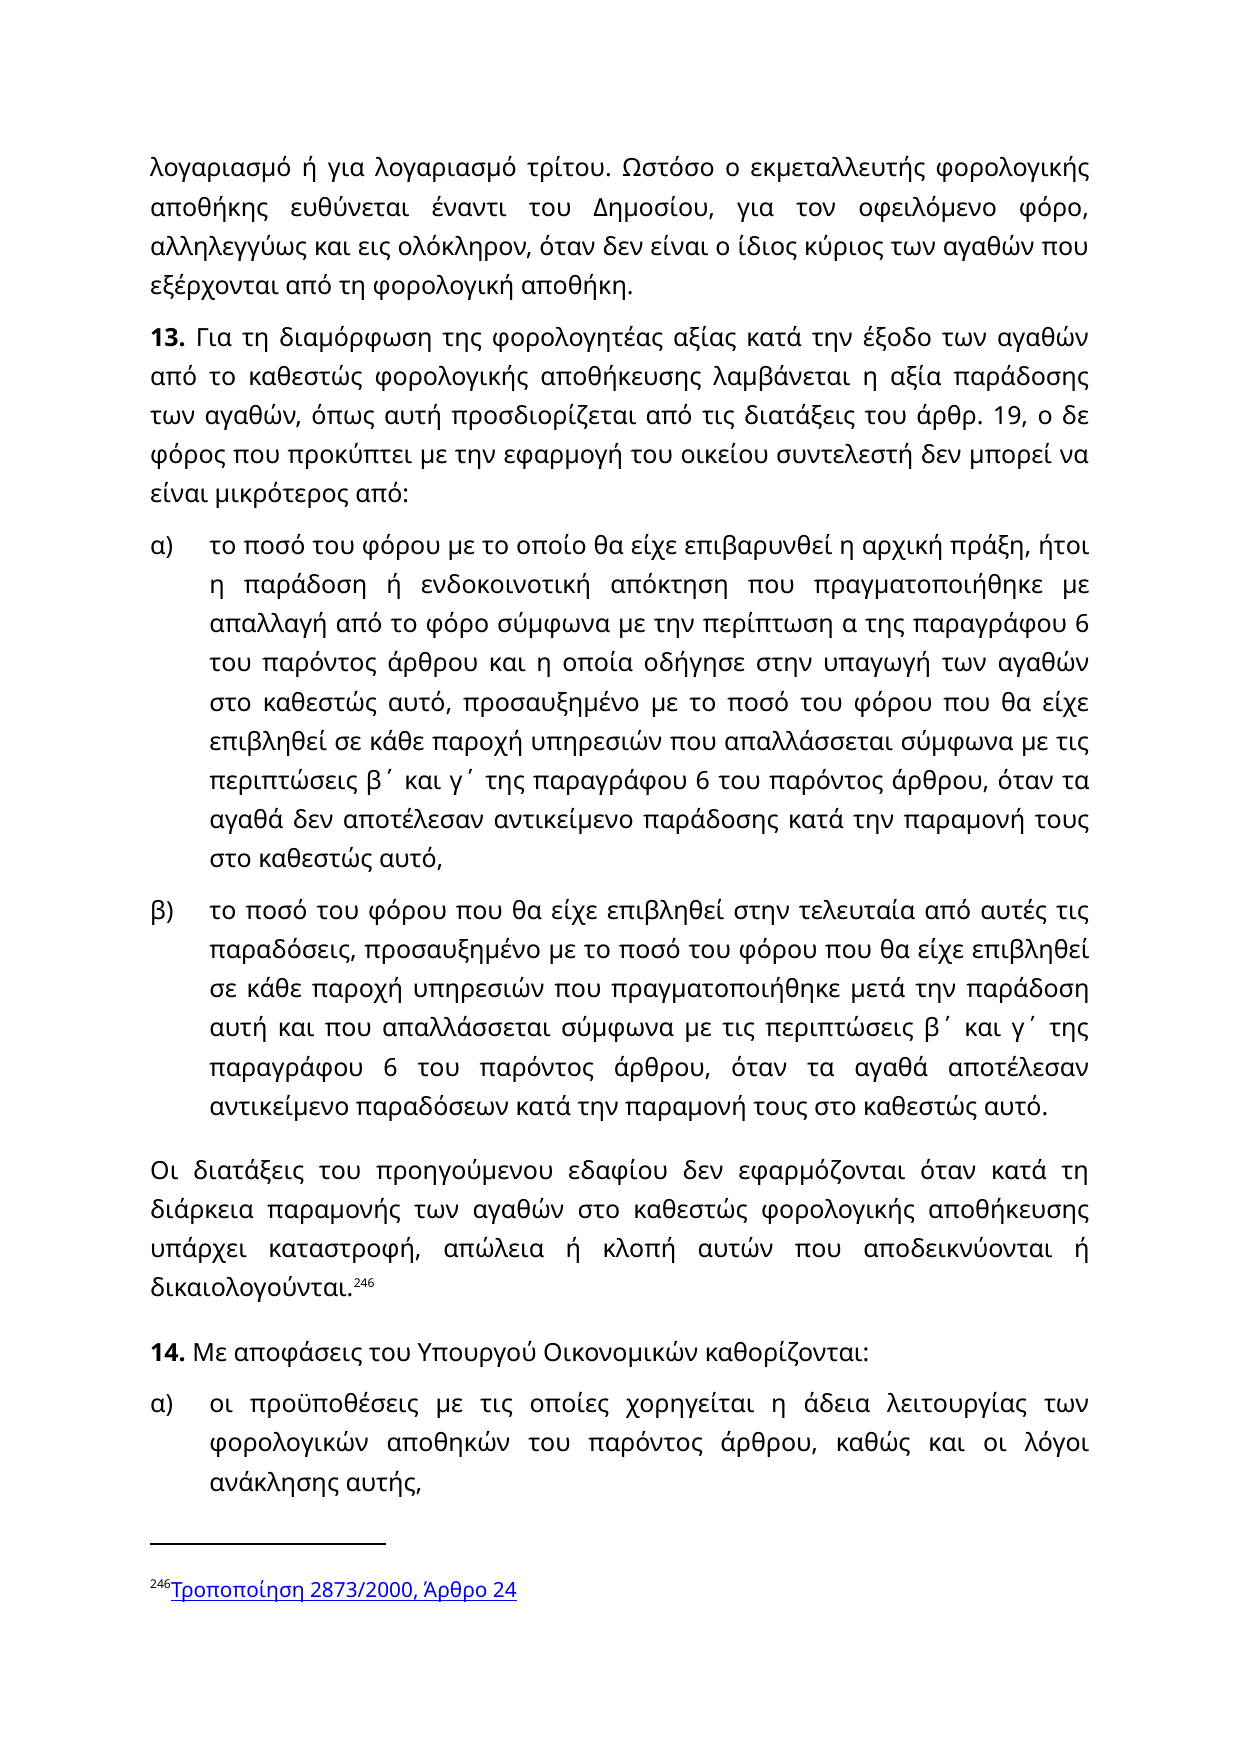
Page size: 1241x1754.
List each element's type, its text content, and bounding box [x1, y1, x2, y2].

text 13. Για τη διαμόρφωση της φορολογητέας αξίας κατά την έξοδο των αγαθών από το καθεστώς φορολογικής αποθήκευσης λαμβάνεται η αξία παράδοσης των αγαθών, όπως αυτή προσδιορίζεται από τις διατάξεις του άρθρ. 19, ο δε φόρος που προκύπτει με την εφαρμογή του οικείου συντελεστή δεν μπορεί να είναι μικρότερος από: [150, 319, 1090, 510]
text Τροποποίηση 2873/2000, Άρθρο 24 [150, 1576, 1090, 1604]
text λογαριασμό ή για λογαριασμό τρίτου. Ωστόσο ο εκμεταλλευτής φορολογικής αποθήκης ευθύνεται έναντι του Δημοσίου, για τον οφειλόμενο φόρο, αλληλεγγύως και εις ολόκληρον, όταν δεν είναι ο ίδιος κύριος των αγαθών που εξέρχονται από τη φορολογική αποθήκη. [150, 150, 1090, 302]
text 14. Με αποφάσεις του Υπουργού Οικονομικών καθορίζονται: [150, 1334, 1090, 1368]
list α) το ποσό του φόρου με το οποίο θα είχε επιβαρυνθεί η αρχική πράξη, ήτοι η παράδοση ή ενδοκοινοτική απόκτηση που πραγματοποιήθηκε με απαλλαγή από το φόρο σύμφωνα με την περίπτωση α της παραγράφου 6 του παρόντος άρθρου και η οποία οδήγησε στην υπαγωγή των αγαθών στο καθεστώς αυτό, προσαυξημένο με το ποσό του φόρου που θα είχε επιβληθεί σε κάθε παροχή υπηρεσιών που απαλλάσσεται σύμφωνα με τις περιπτώσεις β΄ και γ΄ της παραγράφου 6 του παρόντος άρθρου, όταν τα αγαθά δεν αποτέλεσαν αντικείμενο παράδοσης κατά την παραμονή τους στο καθεστώς αυτό, [150, 527, 1090, 875]
text Οι διατάξεις του προηγούμενου εδαφίου δεν εφαρμόζονται όταν κατά τη διάρκεια παραμονής των αγαθών στο καθεστώς φορολογικής αποθήκευσης υπάρχει καταστροφή, απώλεια ή κλοπή αυτών που αποδεικνύονται ή δικαιολογούνται. [150, 1152, 1090, 1304]
list β) το ποσό του φόρου που θα είχε επιβληθεί στην τελευταία από αυτές τις παραδόσεις, προσαυξημένο με το ποσό του φόρου που θα είχε επιβληθεί σε κάθε παροχή υπηρεσιών που πραγματοποιήθηκε μετά την παράδοση αυτή και που απαλλάσσεται σύμφωνα με τις περιπτώσεις β΄ και γ΄ της παραγράφου 6 του παρόντος άρθρου, όταν τα αγαθά αποτέλεσαν αντικείμενο παραδόσεων κατά την παραμονή τους στο καθεστώς αυτό. [150, 892, 1090, 1122]
list α) οι προϋποθέσεις με τις οποίες χορηγείται η άδεια λειτουργίας των φορολογικών αποθηκών του παρόντος άρθρου, καθώς και οι λόγοι ανάκλησης αυτής, [150, 1386, 1090, 1498]
